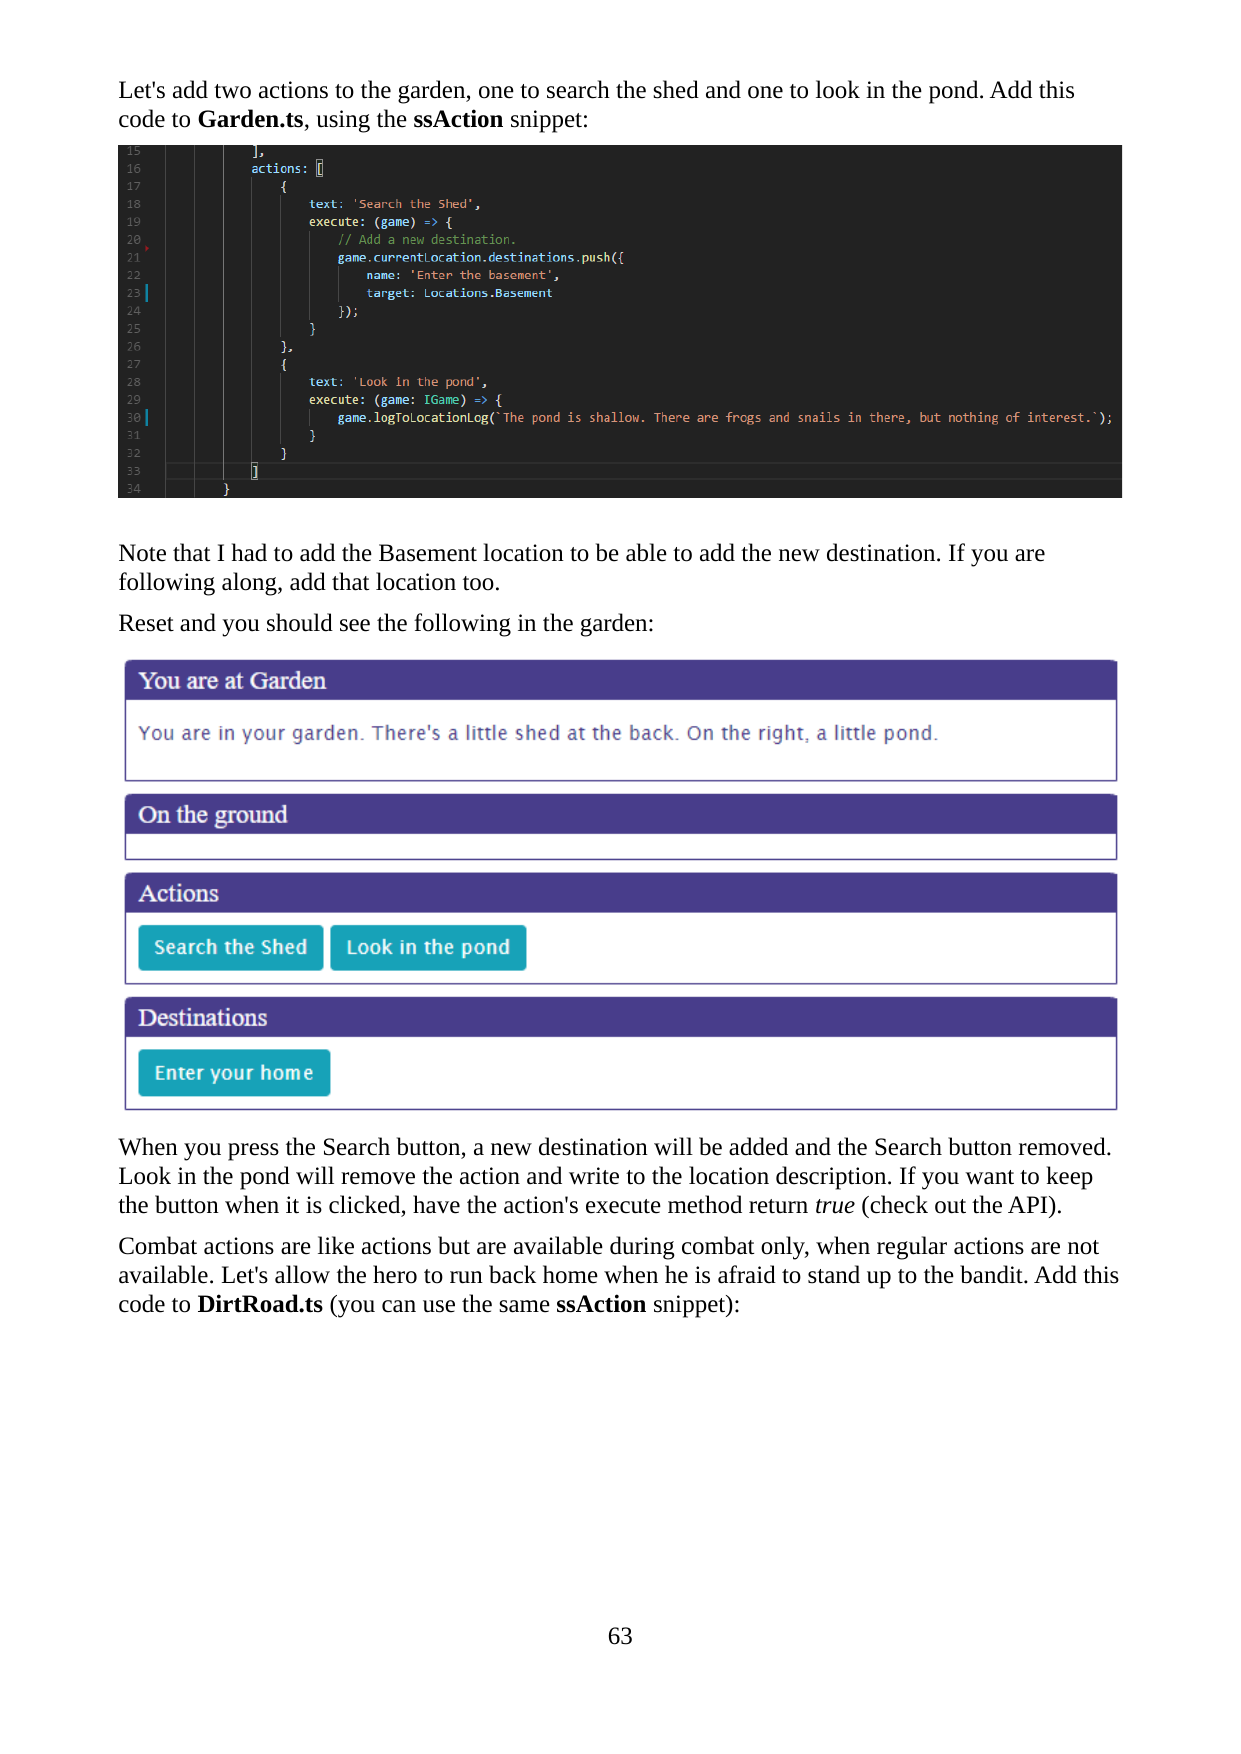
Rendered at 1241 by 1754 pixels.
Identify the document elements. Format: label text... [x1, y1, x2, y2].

text When you press the Search button, a new destination will be added and the Search button removed. Look in the pond will remove the action and write to the location description. If you want to keep the button when it is clicked, have the action's execute method return true (check out the API). [118, 1132, 1122, 1219]
text Combat actions are like actions but are available during combat only, when regular actions are not available. Let's allow the hero to run back home when he is afraid to stand up to the bandit. Add this code to DirtRoad.ts (you can use the same ssAction snippet): [118, 1231, 1122, 1317]
text Let's add two actions to the garden, one to search the shed and one to look in the pond. Add this code to Garden.ts, using the ssAction snippet: [118, 75, 1122, 132]
text Note that I had to add the Basement location to be able to add the new destination. If you are following along, add that location too. [118, 538, 1122, 596]
text Reset and you should see the following in the garden: [118, 608, 1122, 637]
